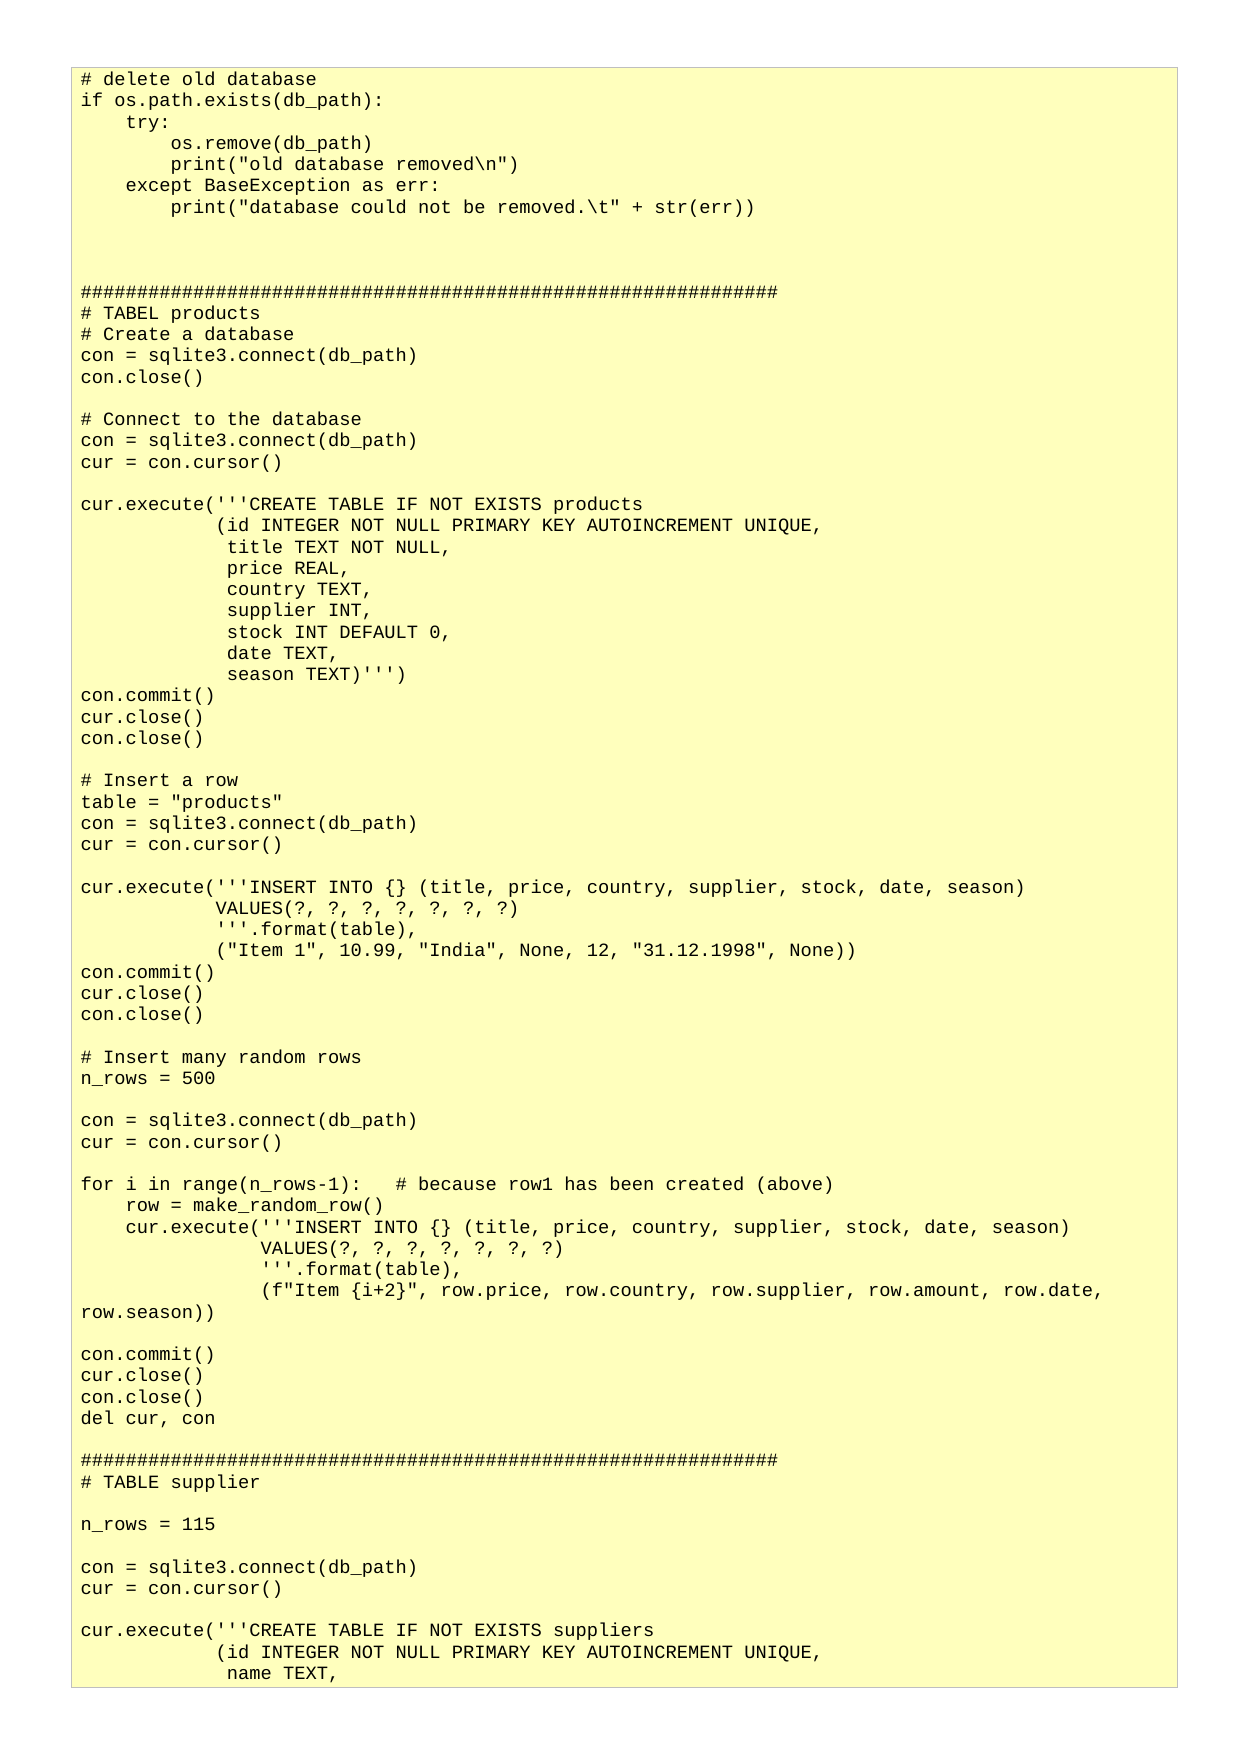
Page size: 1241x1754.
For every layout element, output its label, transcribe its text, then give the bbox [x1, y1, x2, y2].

text con.commit() [72, 683, 1177, 704]
text con.commit() [72, 959, 1177, 981]
text con.close() [72, 1384, 1177, 1406]
text season TEXT)''') [72, 662, 1177, 683]
text cur.close() [72, 981, 1177, 1002]
text except BaseException as err: [72, 173, 1177, 194]
text con = sqlite3.connect(db_path) [72, 428, 1177, 449]
text cur.execute('''CREATE TABLE IF NOT EXISTS products [72, 492, 1177, 513]
text print("database could not be removed.\t" + str(err)) [72, 194, 1177, 216]
text con.close() [72, 364, 1177, 386]
text # Insert many random rows [72, 1044, 1177, 1066]
text # Create a database [72, 322, 1177, 343]
text for i in range(n_rows-1): # because row1 has been created (above) [72, 1172, 1177, 1193]
text VALUES(?, ?, ?, ?, ?, ?, ?) [72, 1236, 1177, 1257]
text ############################################################## [72, 1448, 1177, 1469]
text cur.execute('''INSERT INTO {} (title, price, country, supplier, stock, date, season) [72, 1214, 1177, 1236]
text n_rows = 500 [72, 1066, 1177, 1087]
text ############################################################## [72, 279, 1177, 301]
text con = sqlite3.connect(db_path) [72, 1554, 1177, 1576]
text cur = con.cursor() [72, 1576, 1177, 1597]
text cur.close() [72, 1363, 1177, 1384]
text supplier INT, [72, 598, 1177, 619]
text # TABLE supplier [72, 1469, 1177, 1491]
text VALUES(?, ?, ?, ?, ?, ?, ?) [72, 896, 1177, 917]
text con = sqlite3.connect(db_path) [72, 1108, 1177, 1129]
text try: [72, 109, 1177, 131]
text '''.format(table), [72, 1257, 1177, 1278]
text # Connect to the database [72, 407, 1177, 428]
text cur = con.cursor() [72, 1129, 1177, 1151]
text if os.path.exists(db_path): [72, 88, 1177, 109]
text n_rows = 115 [72, 1512, 1177, 1533]
text price REAL, [72, 556, 1177, 577]
text (f"Item {i+2}", row.price, row.country, row.supplier, row.amount, row.date, row.season)) [72, 1278, 1177, 1321]
text cur.execute('''CREATE TABLE IF NOT EXISTS suppliers [72, 1618, 1177, 1639]
text cur = con.cursor() [72, 449, 1177, 471]
text con = sqlite3.connect(db_path) [72, 343, 1177, 364]
text con.close() [72, 1002, 1177, 1023]
text os.remove(db_path) [72, 131, 1177, 152]
text table = "products" [72, 789, 1177, 811]
text (id INTEGER NOT NULL PRIMARY KEY AUTOINCREMENT UNIQUE, [72, 1639, 1177, 1661]
text cur = con.cursor() [72, 832, 1177, 853]
text del cur, con [72, 1406, 1177, 1427]
text date TEXT, [72, 641, 1177, 662]
text con.commit() [72, 1342, 1177, 1363]
text # TABEL products [72, 301, 1177, 322]
text country TEXT, [72, 577, 1177, 598]
text # Insert a row [72, 768, 1177, 789]
text ("Item 1", 10.99, "India", None, 12, "31.12.1998", None)) [72, 938, 1177, 959]
text cur.execute('''INSERT INTO {} (title, price, country, supplier, stock, date, season) [72, 874, 1177, 896]
text print("old database removed\n") [72, 152, 1177, 173]
text con.close() [72, 726, 1177, 747]
text '''.format(table), [72, 917, 1177, 938]
text (id INTEGER NOT NULL PRIMARY KEY AUTOINCREMENT UNIQUE, [72, 513, 1177, 534]
text row = make_random_row() [72, 1193, 1177, 1214]
text con = sqlite3.connect(db_path) [72, 811, 1177, 832]
text title TEXT NOT NULL, [72, 534, 1177, 556]
text cur.close() [72, 704, 1177, 726]
text name TEXT, [72, 1661, 1177, 1687]
text stock INT DEFAULT 0, [72, 619, 1177, 641]
text # delete old database [72, 68, 1177, 88]
